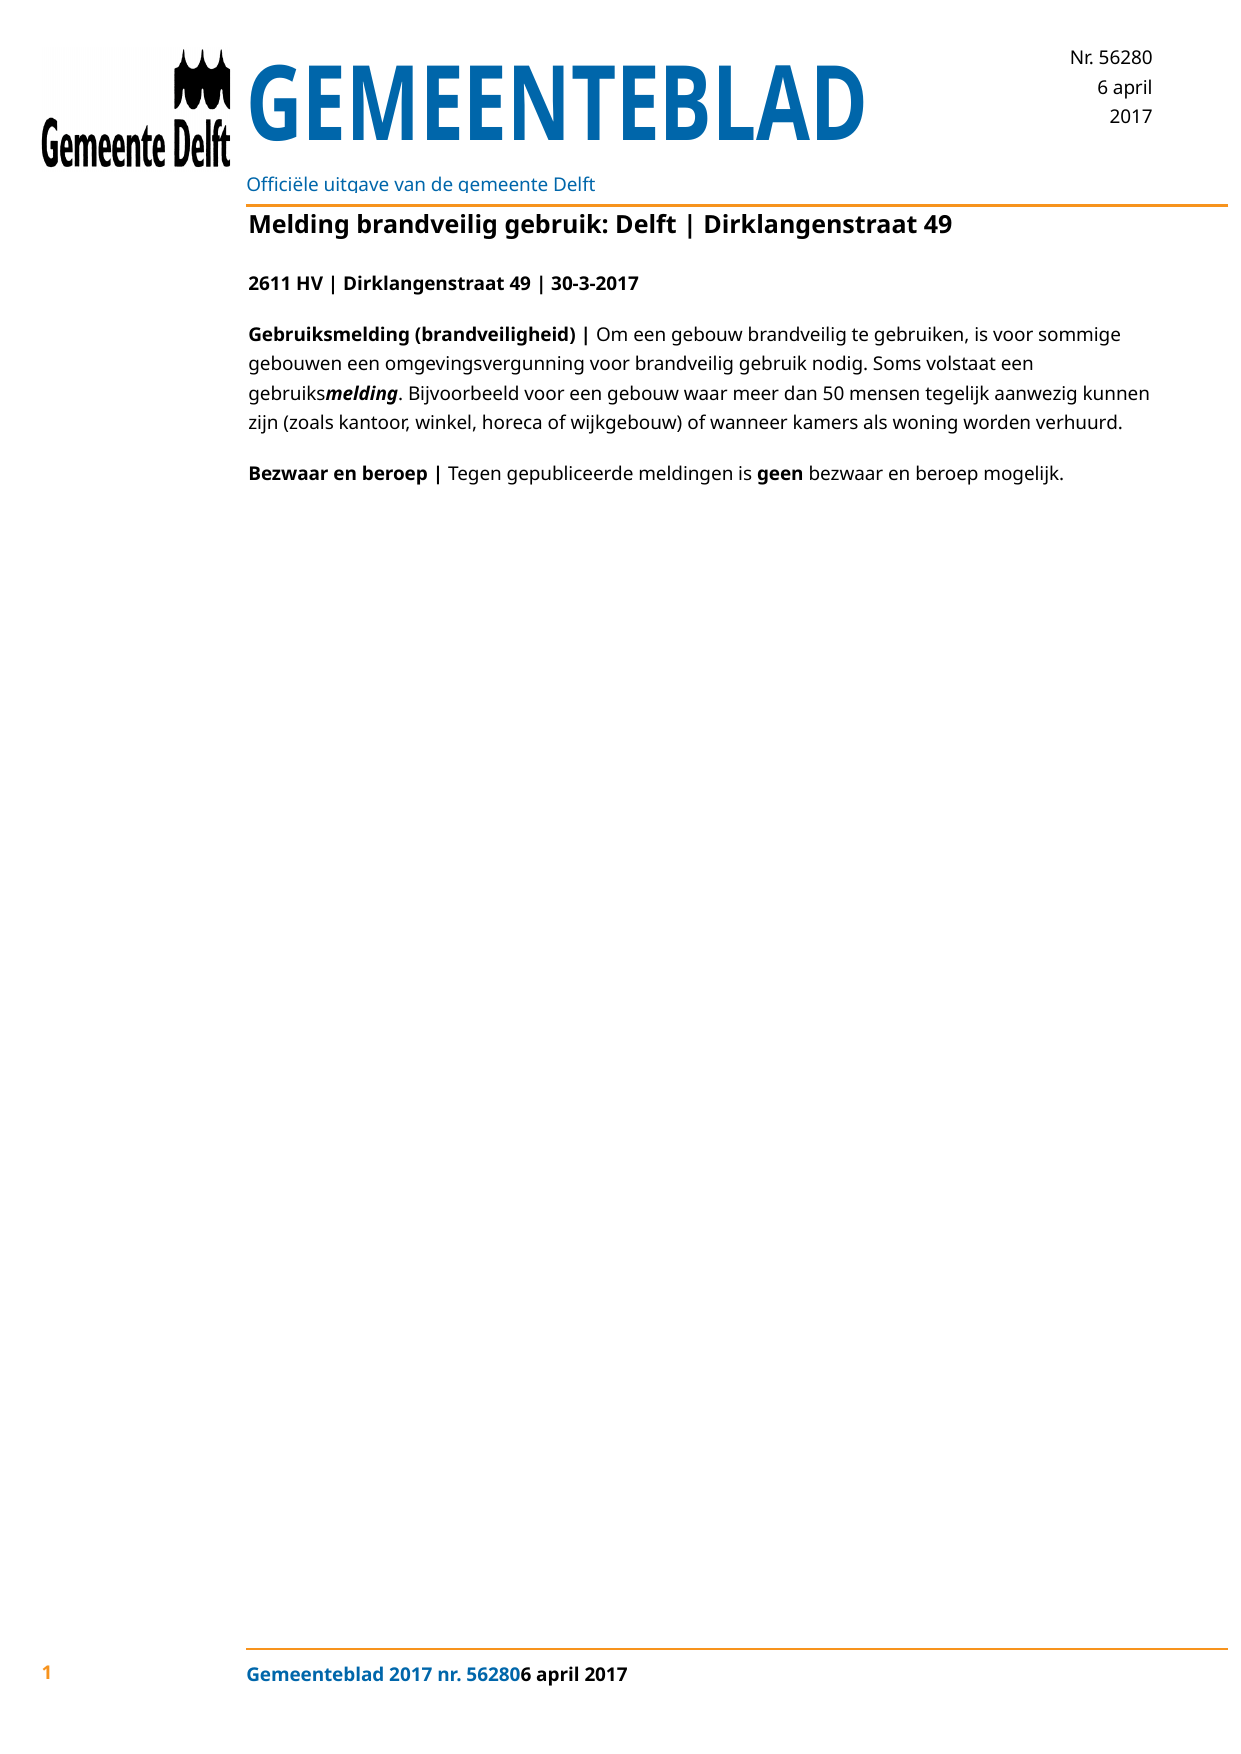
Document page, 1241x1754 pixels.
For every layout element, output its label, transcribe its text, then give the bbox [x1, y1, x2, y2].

picture [41, 47, 231, 172]
text Gebruiksmelding (brandveiligheid) | Om een gebouw brandveilig te gebruiken, is voor sommige gebouwen een omgevingsvergunning voor brandveilig gebruik nodig. Soms volstaat een gebruiksmelding. Bijvoorbeeld voor een gebouw waar meer dan 50 mensen tegelijk aanwezig kunnen zijn (zoals kantoor, winkel, horeca of wijkgebouw) of wanneer kamers als woning worden verhuurd. [248, 321, 1152, 435]
text Bezwaar en beroep | Tegen gepubliceerde meldingen is geen bezwaar en beroep mogelijk. [248, 460, 1152, 486]
text Melding brandveilig gebruik: Delft | Dirklangenstraat 49 [248, 207, 1152, 241]
text 2611 HV | Dirklangenstraat 49 | 30-3-2017 [248, 270, 1152, 296]
